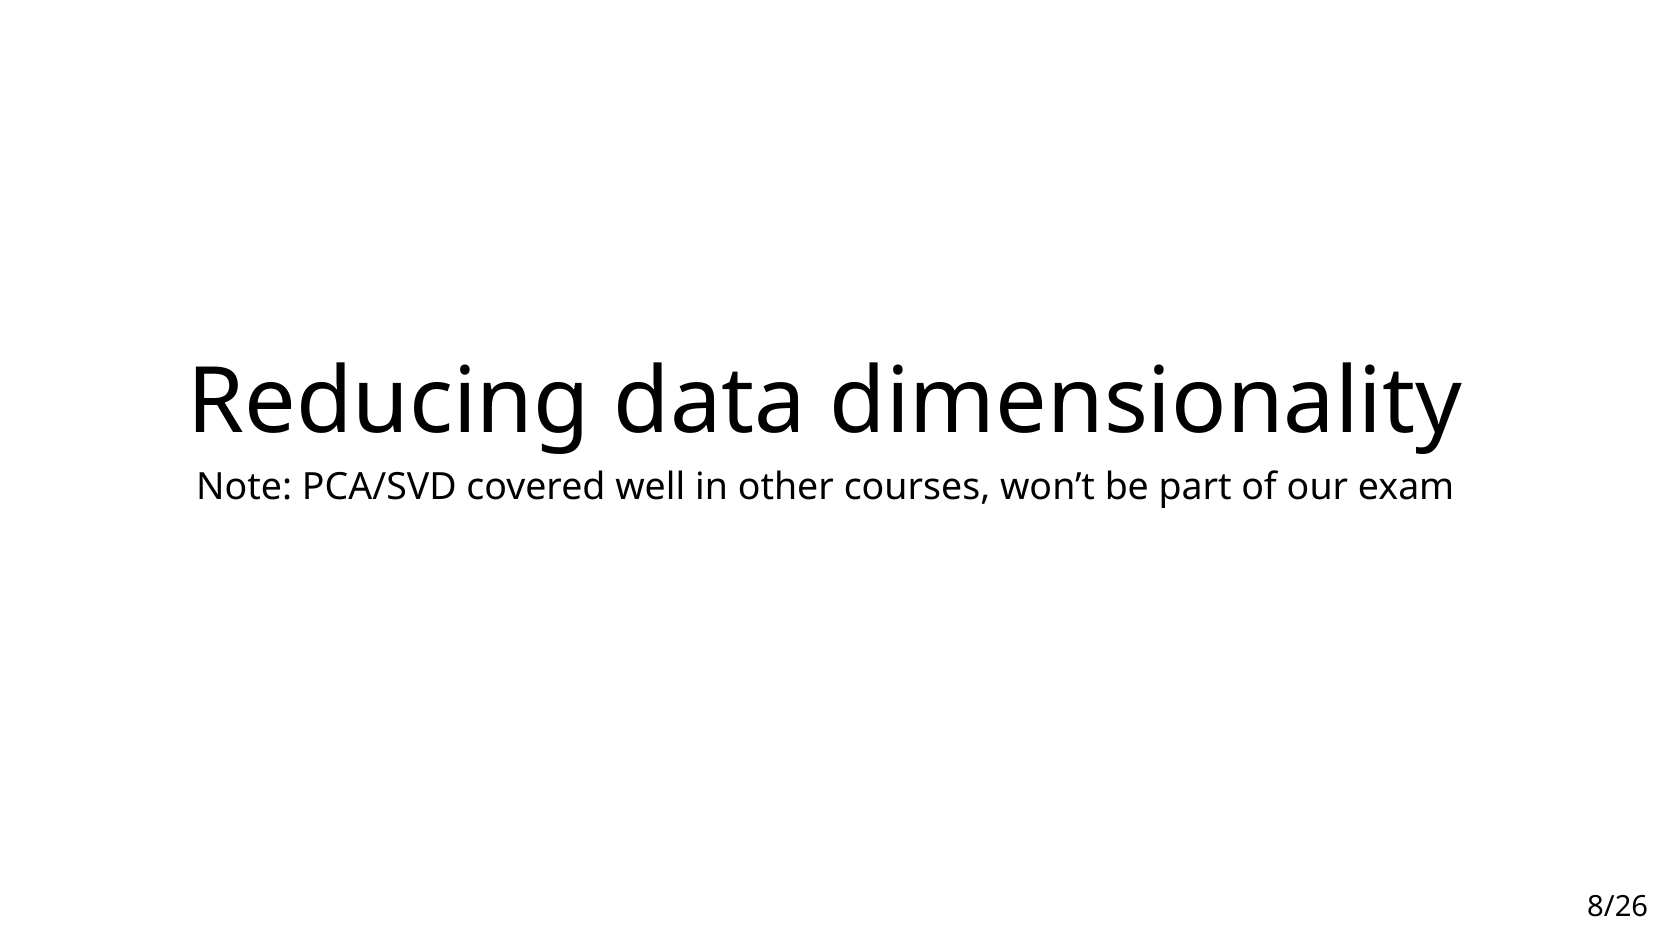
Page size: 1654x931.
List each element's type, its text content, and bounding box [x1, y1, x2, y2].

title Reducing data dimensionality Note: PCA/SVD covered well in other courses, won’t be part of our exam [81, 331, 1570, 514]
